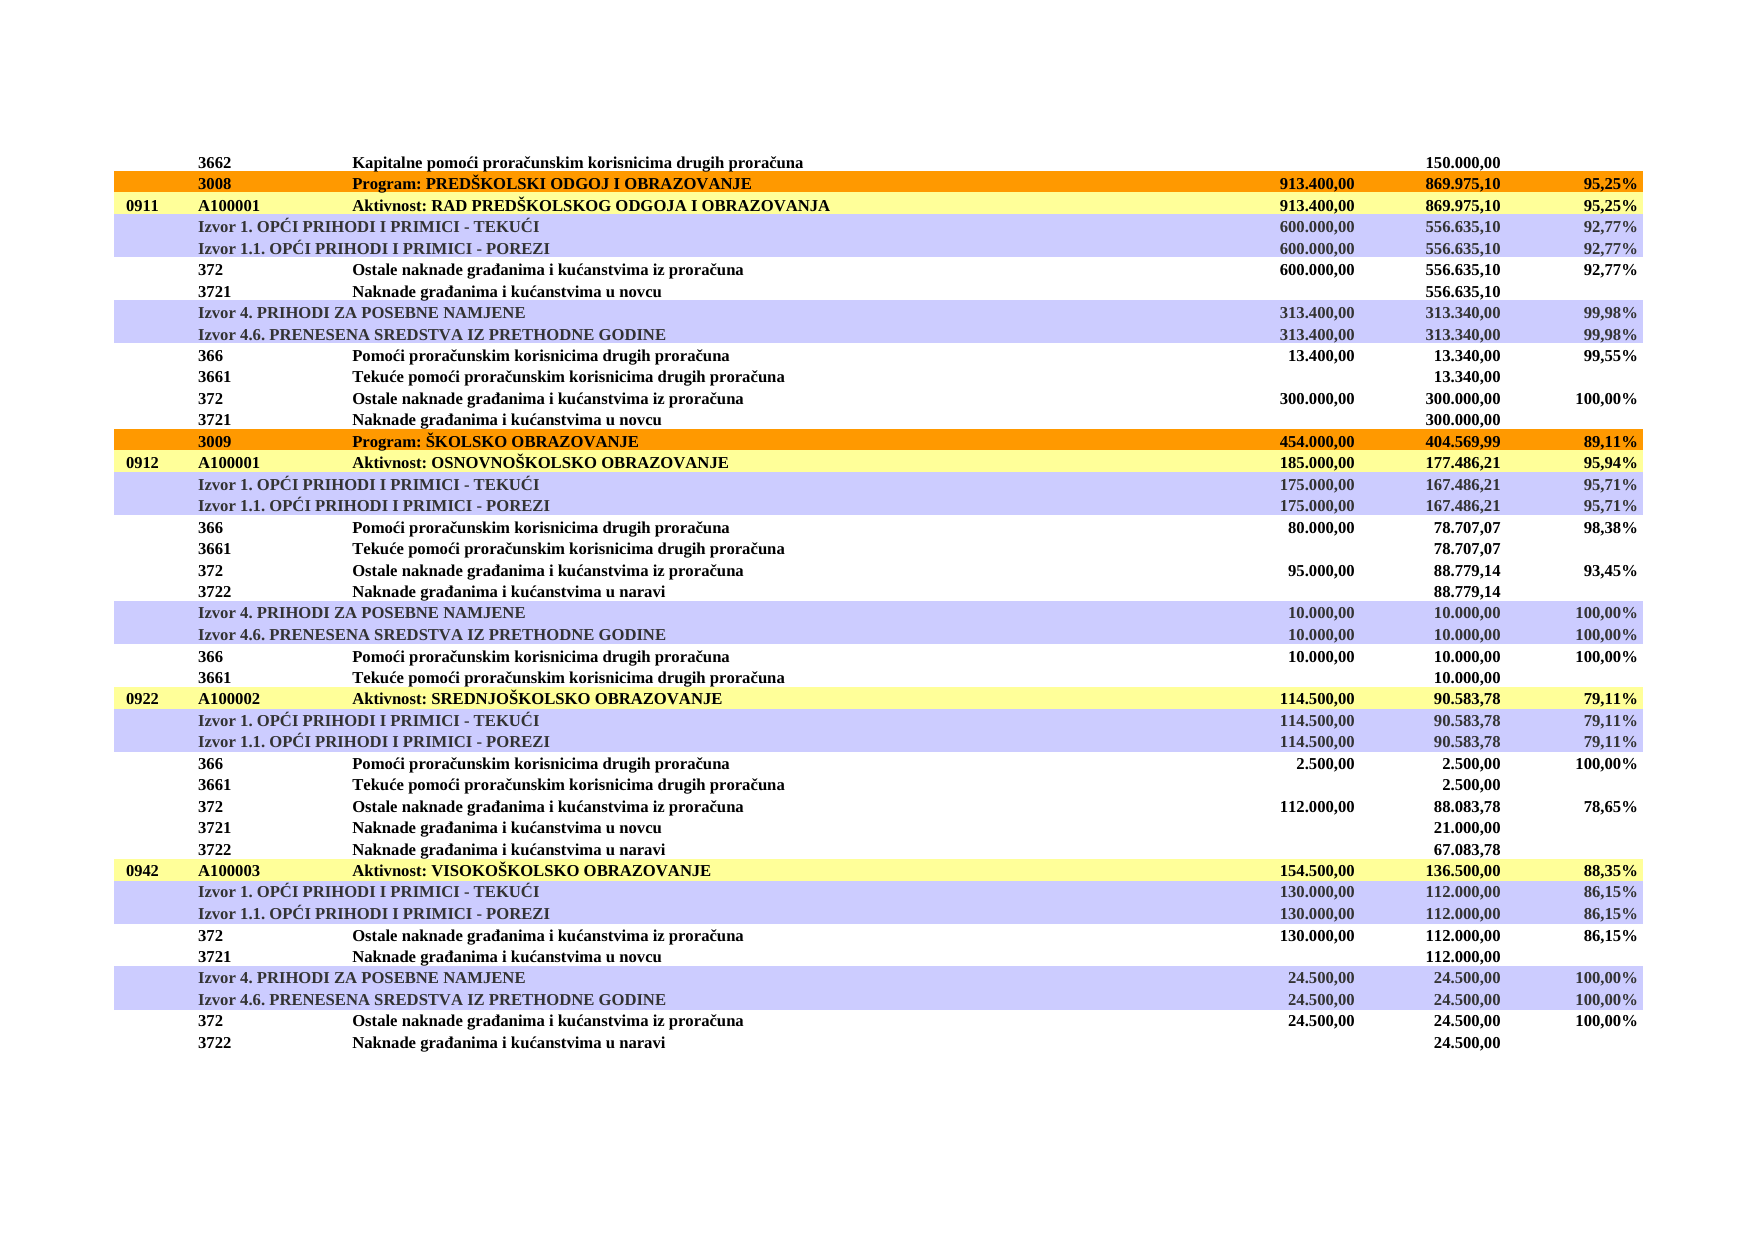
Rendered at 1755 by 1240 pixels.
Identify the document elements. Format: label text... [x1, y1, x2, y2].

table_cell Naknade građanima i kućanstvima u novcu [352, 408, 1077, 429]
table_cell 86,15% [1533, 924, 1637, 944]
table_cell [1533, 279, 1637, 300]
table_cell 112.000,00 [1379, 924, 1533, 944]
table_cell [115, 837, 198, 858]
table_cell [115, 386, 198, 408]
table_cell 600.000,00 [1077, 258, 1379, 279]
table_cell 372 [198, 1010, 352, 1030]
table_cell 2.500,00 [1077, 752, 1379, 773]
table_cell 300.000,00 [1379, 386, 1533, 408]
table_cell 112.000,00 [1379, 945, 1533, 966]
table_cell 3721 [198, 279, 352, 300]
table_cell Tekuće pomoći proračunskim korisnicima drugih proračuna [352, 537, 1077, 558]
table_cell 3722 [198, 837, 352, 858]
table_cell [115, 344, 198, 365]
table_cell [1533, 837, 1637, 858]
table_cell Naknade građanima i kućanstvima u naravi [352, 837, 1077, 858]
table_cell Ostale naknade građanima i kućanstvima iz proračuna [352, 924, 1077, 944]
table_cell 3722 [198, 580, 352, 601]
table_cell 80.000,00 [1077, 515, 1379, 537]
table_cell 10.000,00 [1379, 666, 1533, 687]
table_cell Naknade građanima i kućanstvima u novcu [352, 279, 1077, 300]
table_header 3662 [198, 151, 352, 171]
table_cell 100,00% [1533, 752, 1637, 773]
table_cell 3661 [198, 773, 352, 794]
table_cell Pomoći proračunskim korisnicima drugih proračuna [352, 344, 1077, 365]
table_header [1077, 151, 1379, 171]
table_cell [1077, 408, 1379, 429]
table_cell Ostale naknade građanima i kućanstvima iz proračuna [352, 258, 1077, 279]
table_cell [1077, 837, 1379, 858]
table_cell [1533, 666, 1637, 687]
table_cell Tekuće pomoći proračunskim korisnicima drugih proračuna [352, 365, 1077, 386]
table_cell 100,00% [1533, 1010, 1637, 1030]
table_cell [1077, 1030, 1379, 1052]
table_cell 3722 [198, 1030, 352, 1052]
table_cell [115, 752, 198, 773]
table_cell [1077, 666, 1379, 687]
table_cell 3721 [198, 408, 352, 429]
table_cell 13.400,00 [1077, 344, 1379, 365]
table_cell 556.635,10 [1379, 279, 1533, 300]
table_cell 78,65% [1533, 794, 1637, 816]
table_cell 24.500,00 [1379, 1010, 1533, 1030]
table_cell [1533, 537, 1637, 558]
table_cell 100,00% [1533, 644, 1637, 666]
table_cell Naknade građanima i kućanstvima u naravi [352, 580, 1077, 601]
table_cell 3721 [198, 816, 352, 837]
table_cell 372 [198, 794, 352, 816]
table_cell [115, 644, 198, 666]
table_cell 99,55% [1533, 344, 1637, 365]
table_cell 3721 [198, 945, 352, 966]
table_cell [1533, 773, 1637, 794]
table_cell [115, 1030, 198, 1052]
table_cell 366 [198, 644, 352, 666]
table_cell Ostale naknade građanima i kućanstvima iz proračuna [352, 386, 1077, 408]
table_cell [1077, 945, 1379, 966]
table_cell Ostale naknade građanima i kućanstvima iz proračuna [352, 794, 1077, 816]
table_cell Pomoći proračunskim korisnicima drugih proračuna [352, 515, 1077, 537]
table_cell [115, 816, 198, 837]
table_cell [1533, 365, 1637, 386]
table_cell [1077, 279, 1379, 300]
table_cell [1077, 816, 1379, 837]
table_cell [115, 279, 198, 300]
table_cell [1533, 580, 1637, 601]
table_cell [115, 537, 198, 558]
table_cell [115, 945, 198, 966]
table_cell Naknade građanima i kućanstvima u novcu [352, 816, 1077, 837]
table_cell 366 [198, 515, 352, 537]
table_cell 10.000,00 [1077, 644, 1379, 666]
table_cell 88.083,78 [1379, 794, 1533, 816]
table_cell 78.707,07 [1379, 537, 1533, 558]
table_cell 78.707,07 [1379, 515, 1533, 537]
table_header [1533, 151, 1637, 171]
table_cell 10.000,00 [1379, 644, 1533, 666]
table_cell Ostale naknade građanima i kućanstvima iz proračuna [352, 1010, 1077, 1030]
table_cell 88.779,14 [1379, 558, 1533, 580]
table_cell 300.000,00 [1379, 408, 1533, 429]
table_cell 24.500,00 [1379, 1030, 1533, 1052]
table_cell 556.635,10 [1379, 258, 1533, 279]
table_cell [115, 580, 198, 601]
table_cell Ostale naknade građanima i kućanstvima iz proračuna [352, 558, 1077, 580]
table_cell [1077, 537, 1379, 558]
table_cell 3661 [198, 666, 352, 687]
table_cell Naknade građanima i kućanstvima u novcu [352, 945, 1077, 966]
table_cell 93,45% [1533, 558, 1637, 580]
table_cell [115, 258, 198, 279]
table_cell 88.779,14 [1379, 580, 1533, 601]
table_cell 112.000,00 [1077, 794, 1379, 816]
table_cell 3661 [198, 365, 352, 386]
table_cell 372 [198, 924, 352, 944]
table_cell 2.500,00 [1379, 752, 1533, 773]
table_cell 13.340,00 [1379, 365, 1533, 386]
table_cell [1533, 408, 1637, 429]
table_cell 130.000,00 [1077, 924, 1379, 944]
table_cell 372 [198, 386, 352, 408]
table_cell [1077, 365, 1379, 386]
table_cell [1533, 816, 1637, 837]
table_cell [115, 1010, 198, 1030]
table_cell [115, 773, 198, 794]
table_cell [115, 794, 198, 816]
table_cell [115, 408, 198, 429]
table_cell 372 [198, 258, 352, 279]
table_cell 92,77% [1533, 258, 1637, 279]
table_cell 24.500,00 [1077, 1010, 1379, 1030]
table_cell 98,38% [1533, 515, 1637, 537]
table_cell 21.000,00 [1379, 816, 1533, 837]
table_cell [1077, 580, 1379, 601]
table_cell Pomoći proračunskim korisnicima drugih proračuna [352, 752, 1077, 773]
table_cell [115, 365, 198, 386]
table_cell [115, 558, 198, 580]
table_cell [1077, 773, 1379, 794]
table_cell Tekuće pomoći proračunskim korisnicima drugih proračuna [352, 773, 1077, 794]
table_cell [1533, 945, 1637, 966]
table_cell 67.083,78 [1379, 837, 1533, 858]
table_cell 372 [198, 558, 352, 580]
table_cell 2.500,00 [1379, 773, 1533, 794]
table_cell 3661 [198, 537, 352, 558]
table_header [115, 151, 198, 171]
table_cell 366 [198, 344, 352, 365]
table_cell [1533, 1030, 1637, 1052]
table_cell [115, 666, 198, 687]
table_cell 100,00% [1533, 386, 1637, 408]
table_cell Pomoći proračunskim korisnicima drugih proračuna [352, 644, 1077, 666]
table_cell 366 [198, 752, 352, 773]
table_cell Tekuće pomoći proračunskim korisnicima drugih proračuna [352, 666, 1077, 687]
table_cell 300.000,00 [1077, 386, 1379, 408]
table_header 150.000,00 [1379, 151, 1533, 171]
table_cell 95.000,00 [1077, 558, 1379, 580]
table_cell 13.340,00 [1379, 344, 1533, 365]
table_cell [115, 924, 198, 944]
table_cell [115, 515, 198, 537]
table_header Kapitalne pomoći proračunskim korisnicima drugih proračuna [352, 151, 1077, 171]
table_cell Naknade građanima i kućanstvima u naravi [352, 1030, 1077, 1052]
